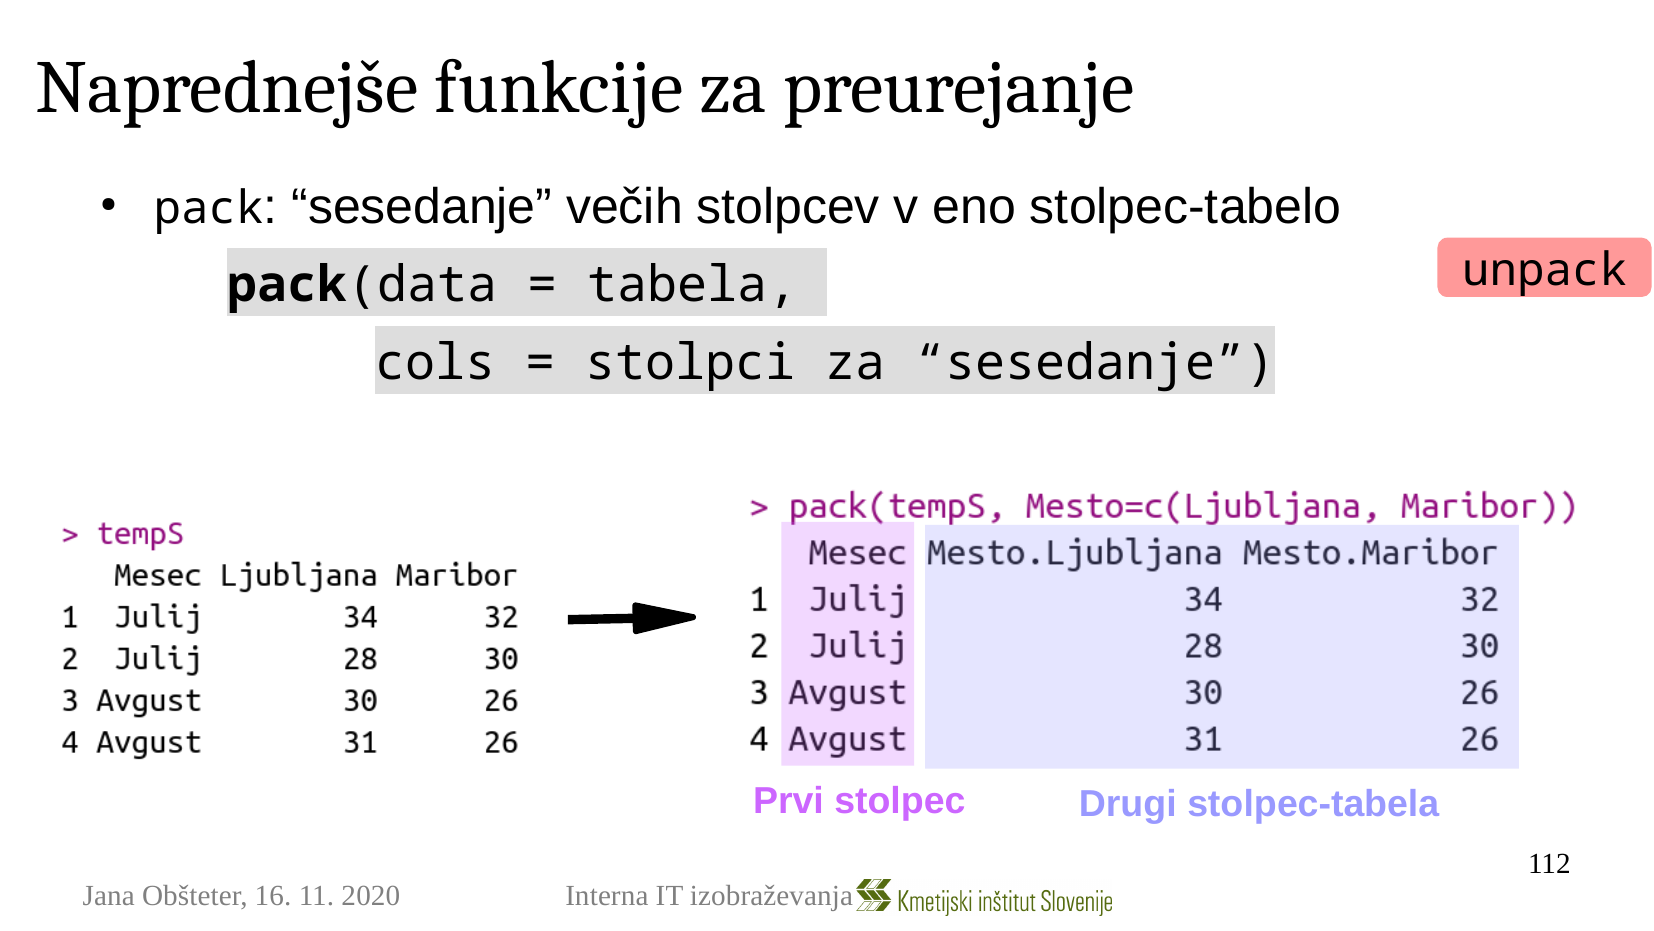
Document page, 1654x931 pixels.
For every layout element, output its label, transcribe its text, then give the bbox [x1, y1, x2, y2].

text_box [781, 521, 915, 766]
text_box [925, 524, 1519, 769]
text_box Drugi stolpec-tabela [1064, 775, 1491, 832]
text_box unpack [1437, 237, 1652, 297]
text_box Prvi stolpec [738, 771, 983, 829]
picture [738, 470, 1611, 772]
title Naprednejše funkcije za preurejanje [35, 21, 1524, 154]
list pack: “sesedanje” večih stolpcev v eno stolpec-tabelo pack(data = tabela, cols = stolpci za “sesedanje”) [82, 165, 1642, 827]
picture [55, 510, 534, 768]
picture [856, 879, 1112, 916]
